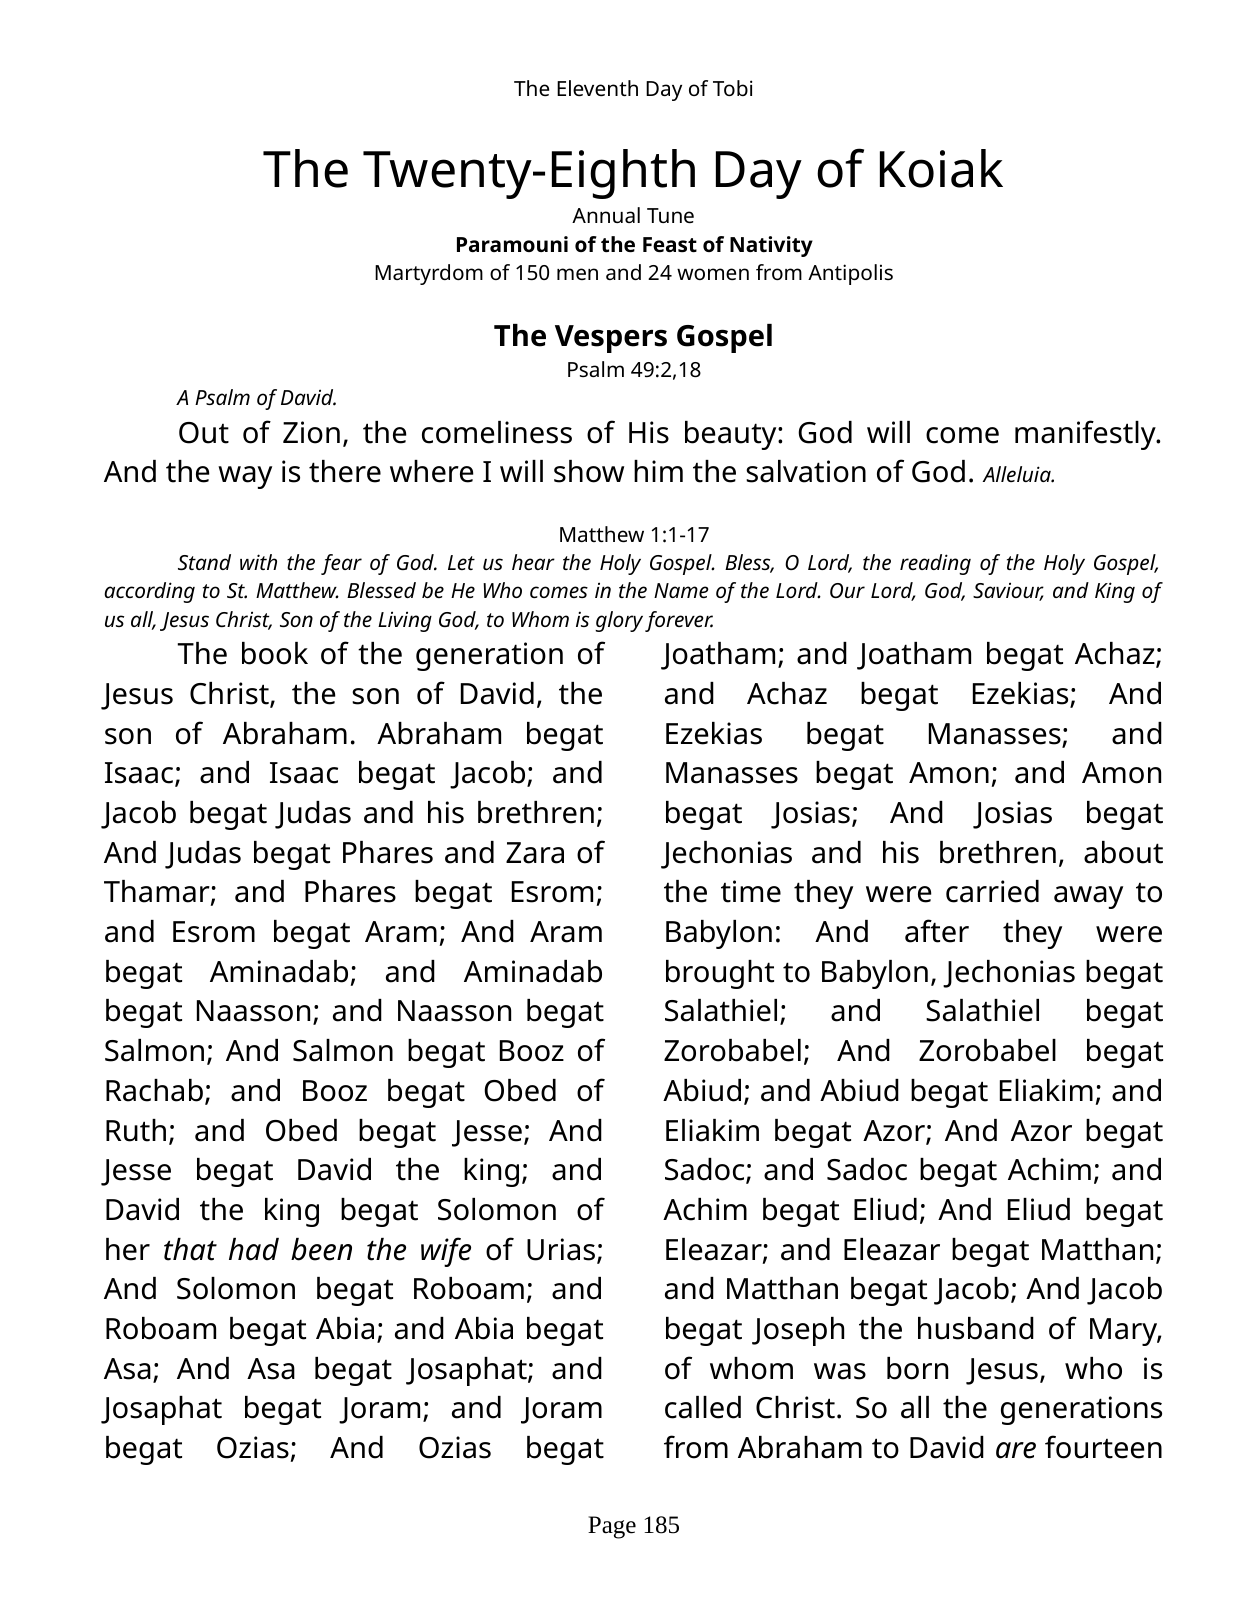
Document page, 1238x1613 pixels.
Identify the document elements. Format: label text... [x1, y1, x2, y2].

text The Eleventh Day of Tobi [102, 74, 1165, 102]
text Joatham; and Joatham begat Achaz; and Achaz begat Ezekias; And Ezekias begat Manasses; and Manasses begat Amon; and Amon begat Josias; And Josias begat Jechonias and his brethren, about the time they were carried away to Babylon: And after they were brought to Babylon, Jechonias begat Salathiel; and Salathiel begat Zorobabel; And Zorobabel begat Abiud; and Abiud begat Eliakim; and Eliakim begat Azor; And Azor begat Sadoc; and Sadoc begat Achim; and Achim begat Eliud; And Eliud begat Eleazar; and Eleazar begat Matthan; and Matthan begat Jacob; And Jacob begat Joseph the husband of Mary, of whom was born Jesus, who is called Christ. So all the generations from Abraham to David are fourteen [663, 633, 1164, 1467]
text Matthew 1:1-17 [103, 520, 1164, 548]
text Paramouni of the Feast of Nativity [103, 230, 1164, 258]
text Stand with the fear of God. Let us hear the Holy Gospel. Bless, O Lord, the reading of the Holy Gospel, according to St. Matthew. Blessed be He Who comes in the Name of the Lord. Our Lord, God, Saviour, and King of us all, Jesus Christ, Son of the Living God, to Whom is glory forever. [103, 548, 1164, 633]
text The book of the generation of Jesus Christ, the son of David, the son of Abraham. Abraham begat Isaac; and Isaac begat Jacob; and Jacob begat Judas and his brethren; And Judas begat Phares and Zara of Thamar; and Phares begat Esrom; and Esrom begat Aram; And Aram begat Aminadab; and Aminadab begat Naasson; and Naasson begat Salmon; And Salmon begat Booz of Rachab; and Booz begat Obed of Ruth; and Obed begat Jesse; And Jesse begat David the king; and David the king begat Solomon of her that had been the wife of Urias; And Solomon begat Roboam; and Roboam begat Abia; and Abia begat Asa; And Asa begat Josaphat; and Josaphat begat Joram; and Joram begat Ozias; And Ozias begat [103, 633, 604, 1467]
text Annual Tune [103, 202, 1164, 230]
text The Vespers Gospel [103, 315, 1164, 355]
text Martyrdom of 150 men and 24 women from Antipolis [103, 258, 1164, 287]
text The Twenty-Eighth Day of Koiak [103, 133, 1164, 202]
text A Psalm of David. [103, 383, 1164, 412]
text Psalm 49:2,18 [103, 355, 1164, 383]
text Out of Zion, the comeliness of His beauty: God will come manifestly. And the way is there where I will show him the salvation of God. Alleluia. [103, 412, 1164, 491]
